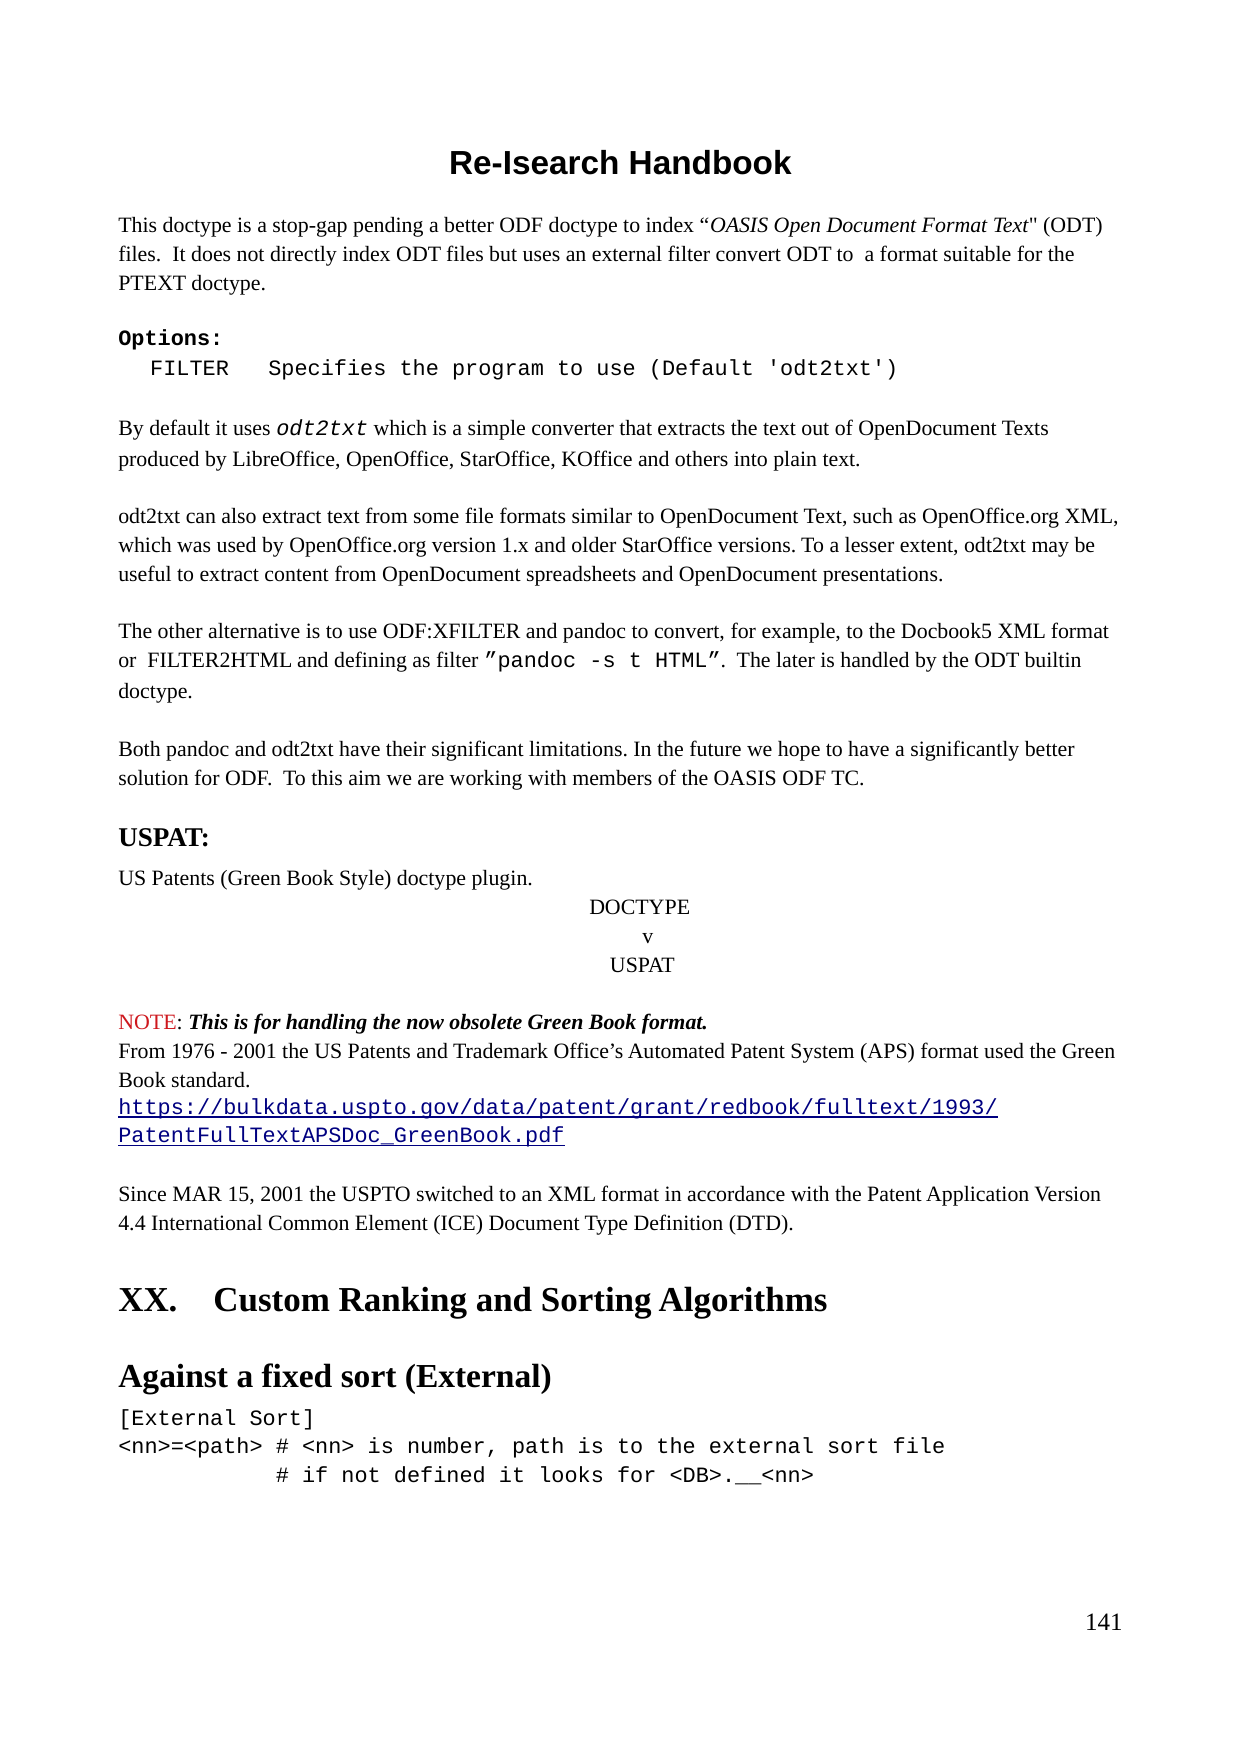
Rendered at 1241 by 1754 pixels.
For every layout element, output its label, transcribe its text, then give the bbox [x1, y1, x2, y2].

text <nn>=<path> # <nn> is number, path is to the external sort file [118, 1435, 1122, 1460]
subtitle USPAT: [118, 821, 1122, 852]
text FILTER Specifies the program to use (Default 'odt2txt') [118, 355, 1122, 382]
text From 1976 - 2001 the US Patents and Trademark Office’s Automated Patent System (APS) format used the Green Book standard. https://bulkdata.uspto.gov/data/patent/grant/redbook/fulltext/1993/PatentFullTextAPSDoc_GreenBook.pdf [118, 1038, 1122, 1149]
text # if not defined it looks for <DB>.__<nn> [118, 1464, 1122, 1488]
text [External Sort] [118, 1407, 1122, 1432]
text By default it uses odt2txt which is a simple converter that extracts the text out of OpenDocument Texts produced by LibreOffice, OpenOffice, StarOffice, KOffice and others into plain text. [118, 415, 1122, 471]
text Since MAR 15, 2001 the USPTO switched to an XML format in accordance with the Patent Application Version 4.4 International Common Element (ICE) Document Type Definition (DTD). [118, 1181, 1122, 1236]
text Both pandoc and odt2txt have their significant limitations. In the future we hope to have a significantly better solution for ODF. To this aim we are working with members of the OASIS ODF TC. [118, 736, 1122, 790]
text US Patents (Green Book Style) doctype plugin. [118, 865, 1122, 890]
text Options: [118, 327, 1122, 352]
text USPAT [118, 952, 1122, 977]
text This doctype is a stop-gap pending a better ODF doctype to index “OASIS Open Document Format Text" (ODT) files. It does not directly index ODT files but uses an external filter convert ODT to a format suitable for the PTEXT doctype. [118, 212, 1122, 295]
subtitle Custom Ranking and Sorting Algorithms [118, 1279, 1122, 1322]
text odt2txt can also extract text from some file formats similar to OpenDocument Text, such as OpenOffice.org XML, which was used by OpenOffice.org version 1.x and older StarOffice versions. To a lesser extent, odt2txt may be useful to extract content from OpenDocument spreadsheets and OpenDocument presentations. [118, 503, 1122, 586]
text DOCTYPE [118, 894, 1122, 919]
text v [118, 923, 1122, 948]
subtitle Against a fixed sort (External) [118, 1356, 1122, 1394]
text NOTE: This is for handling the now obsolete Green Book format. [118, 1009, 1122, 1034]
text The other alternative is to use ODF:XFILTER and pandoc to convert, for example, to the Docbook5 XML format or FILTER2HTML and defining as filter ”pandoc -s t HTML”. The later is handled by the ODT builtin doctype. [118, 618, 1122, 703]
